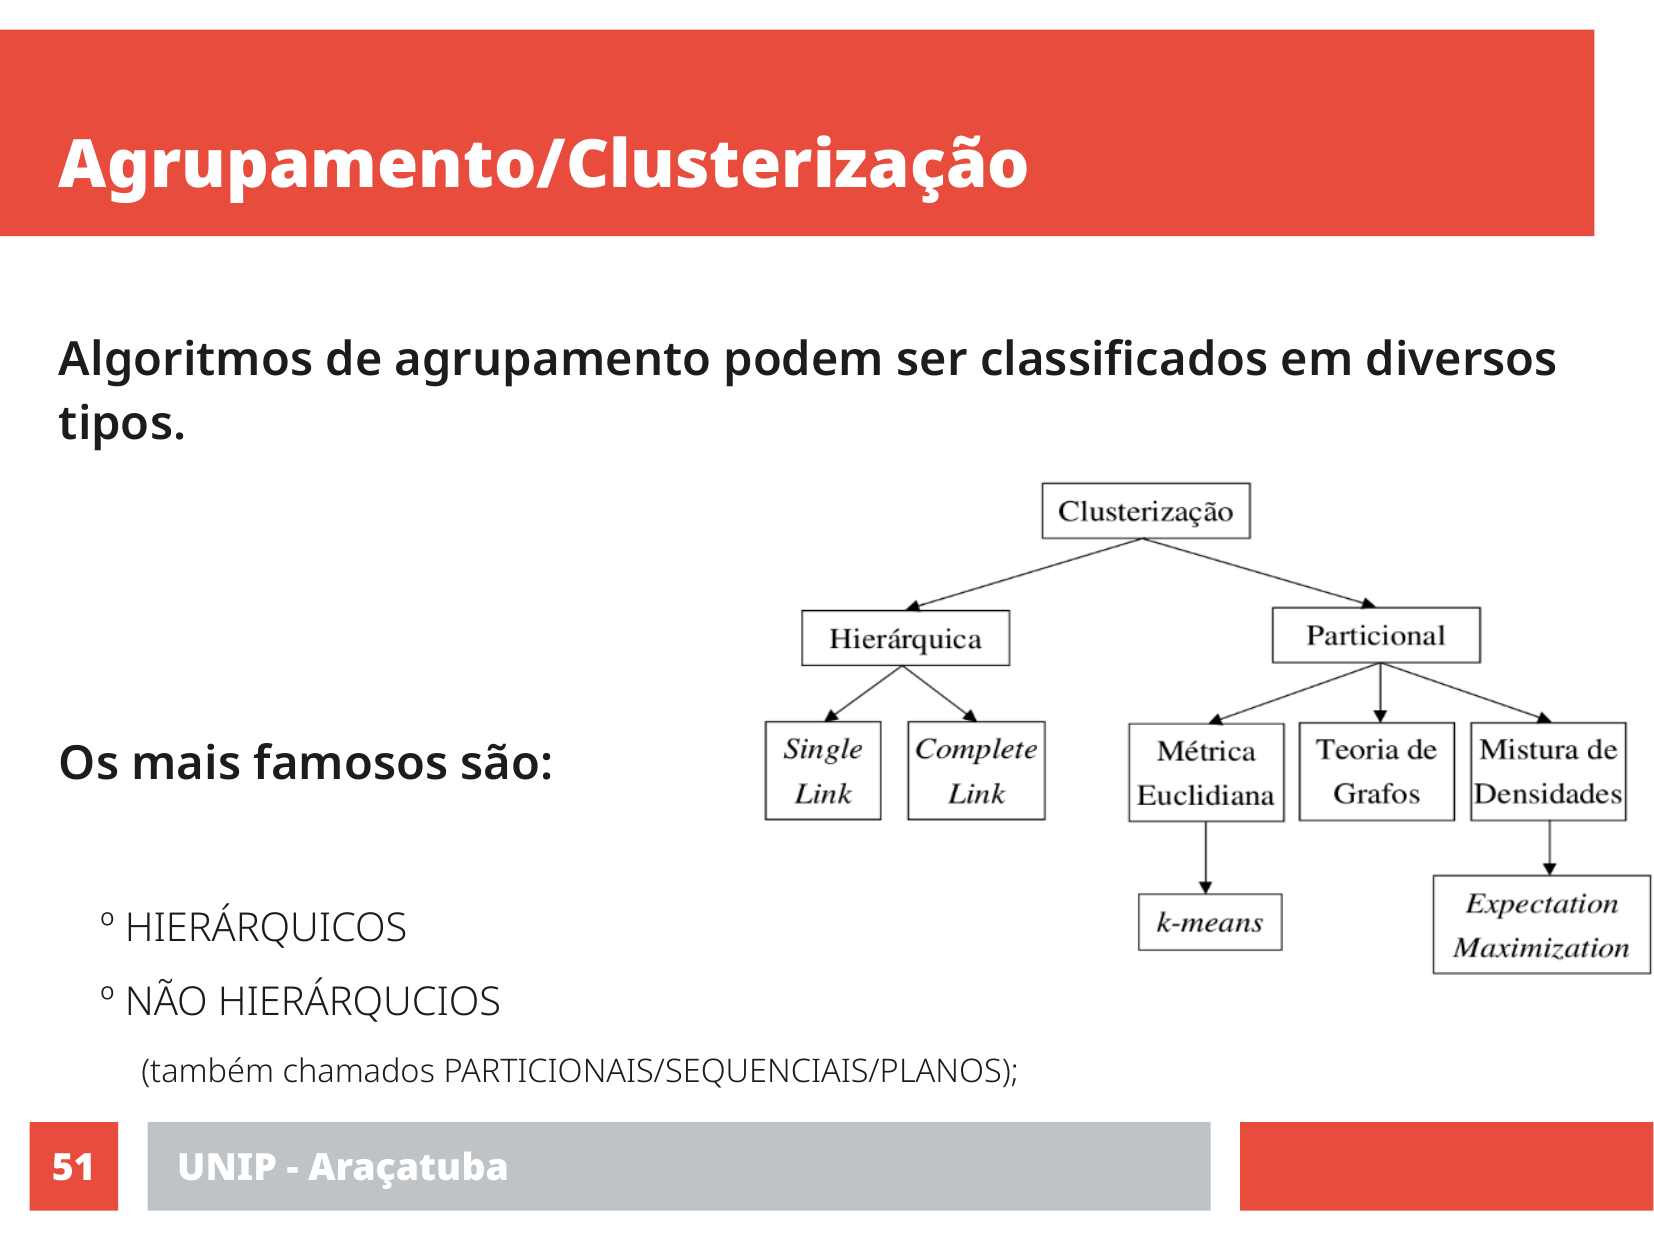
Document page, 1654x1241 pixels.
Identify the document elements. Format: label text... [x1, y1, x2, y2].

list Algoritmos de agrupamento podem ser classificados em diversos tipos. Os mais famosos são: º HIERÁRQUICOS º NÃO HIERÁRQUCIOS (também chamados PARTICIONAIS/SEQUENCIAIS/PLANOS); [59, 324, 1565, 1093]
title Agrupamento/Clusterização [59, 59, 1595, 207]
picture [758, 476, 1654, 976]
